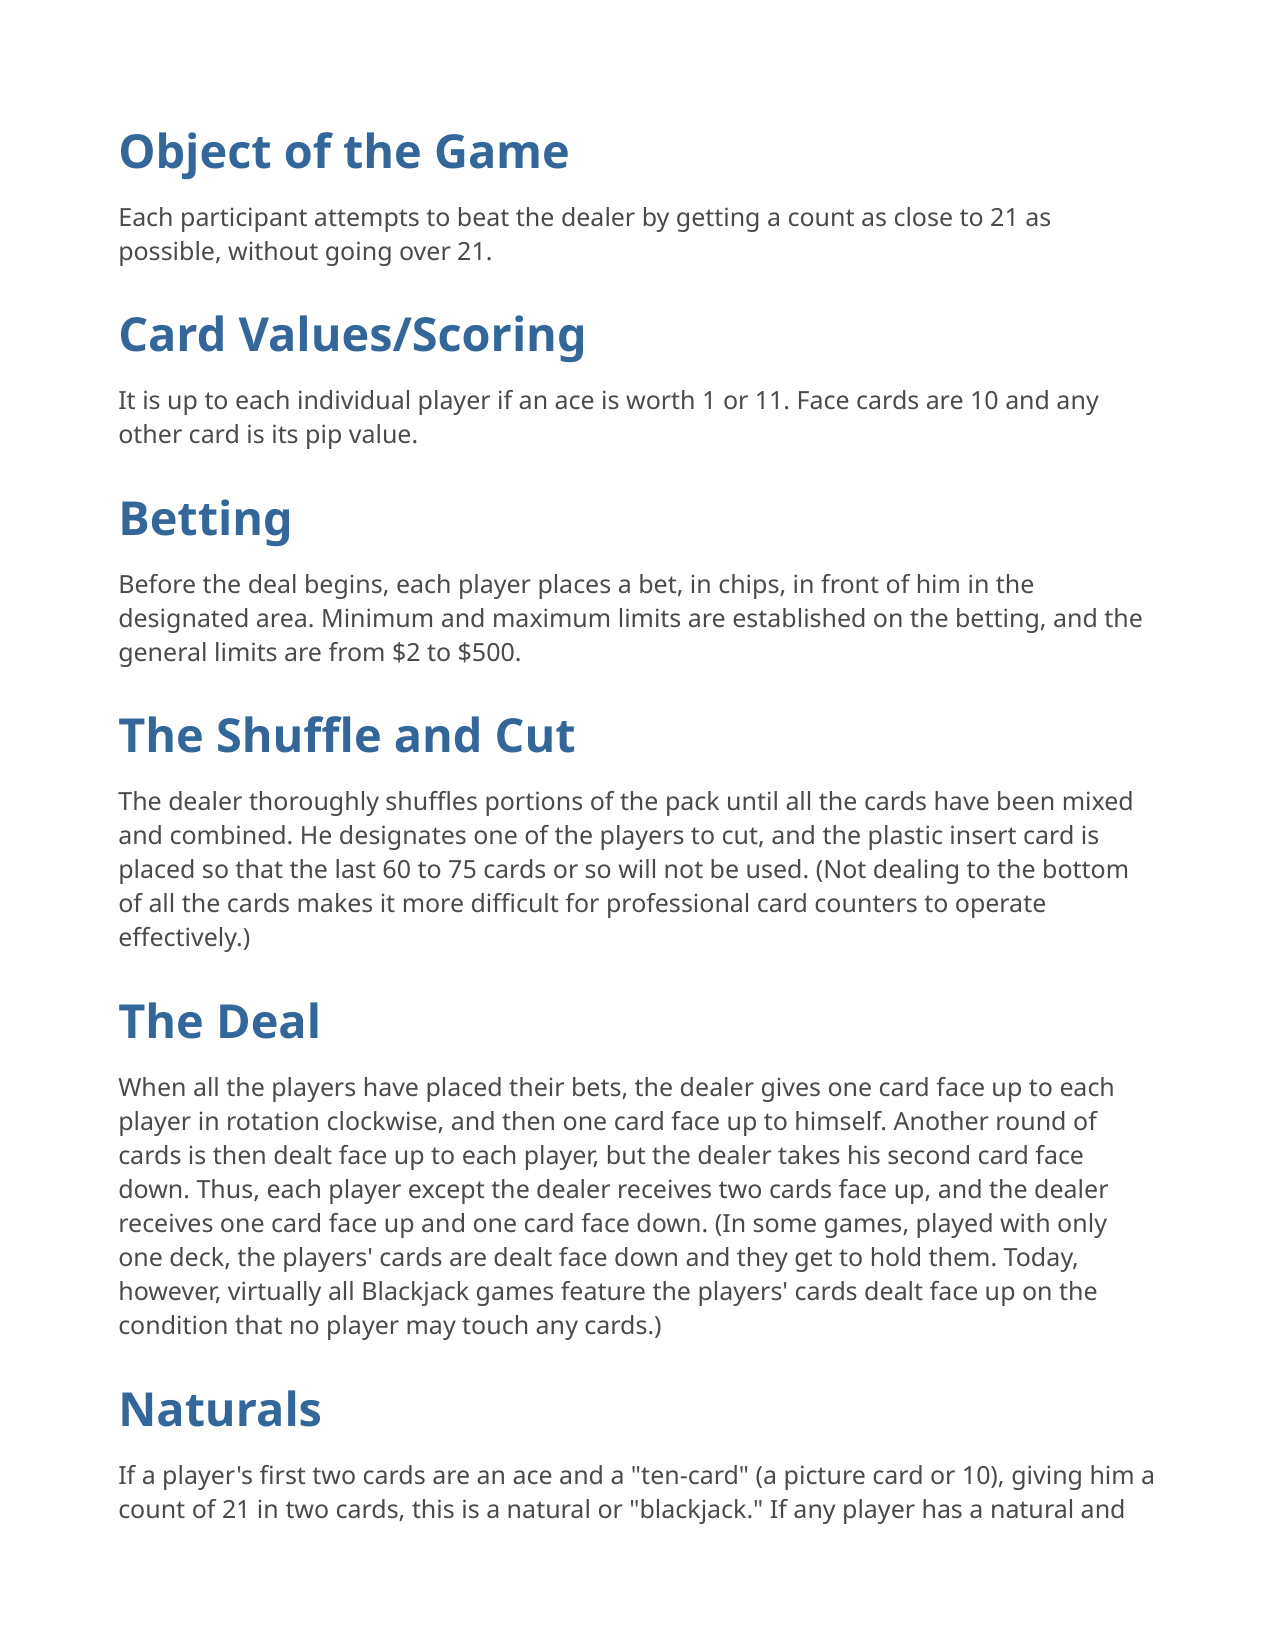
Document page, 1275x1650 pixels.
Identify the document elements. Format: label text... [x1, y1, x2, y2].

text If a player's first two cards are an ace and a "ten-card" (a picture card or 10), giving him a count of 21 in two cards, this is a natural or "blackjack." If any player has a natural and [118, 1457, 1157, 1526]
subtitle The Shuffle and Cut [118, 703, 1157, 767]
text Each participant attempts to beat the dealer by getting a count as close to 21 as possible, without going over 21. [118, 199, 1157, 267]
text Before the deal begins, each player places a bet, in chips, in front of him in the designated area. Minimum and maximum limits are established on the betting, and the general limits are from $2 to $500. [118, 566, 1157, 668]
text When all the players have placed their bets, the dealer gives one card face up to each player in rotation clockwise, and then one card face up to himself. Another round of cards is then dealt face up to each player, but the dealer takes his second card face down. Thus, each player except the dealer receives two cards face up, and the dealer receives one card face up and one card face down. (In some games, played with only one deck, the players' cards are dealt face down and they get to hold them. Today, however, virtually all Blackjack games feature the players' cards dealt face up on the condition that no player may touch any cards.) [118, 1069, 1157, 1342]
subtitle Object of the Game [118, 118, 1157, 182]
subtitle Card Values/Scoring [118, 302, 1157, 366]
text The dealer thoroughly shuffles portions of the pack until all the cards have been mixed and combined. He designates one of the players to cut, and the plastic insert card is placed so that the last 60 to 75 cards or so will not be used. (Not dealing to the bottom of all the cards makes it more difficult for professional card counters to operate effectively.) [118, 784, 1157, 954]
subtitle Naturals [118, 1376, 1157, 1440]
text It is up to each individual player if an ace is worth 1 or 11. Face cards are 10 and any other card is its pip value. [118, 383, 1157, 451]
subtitle The Deal [118, 988, 1157, 1052]
subtitle Betting [118, 485, 1157, 549]
